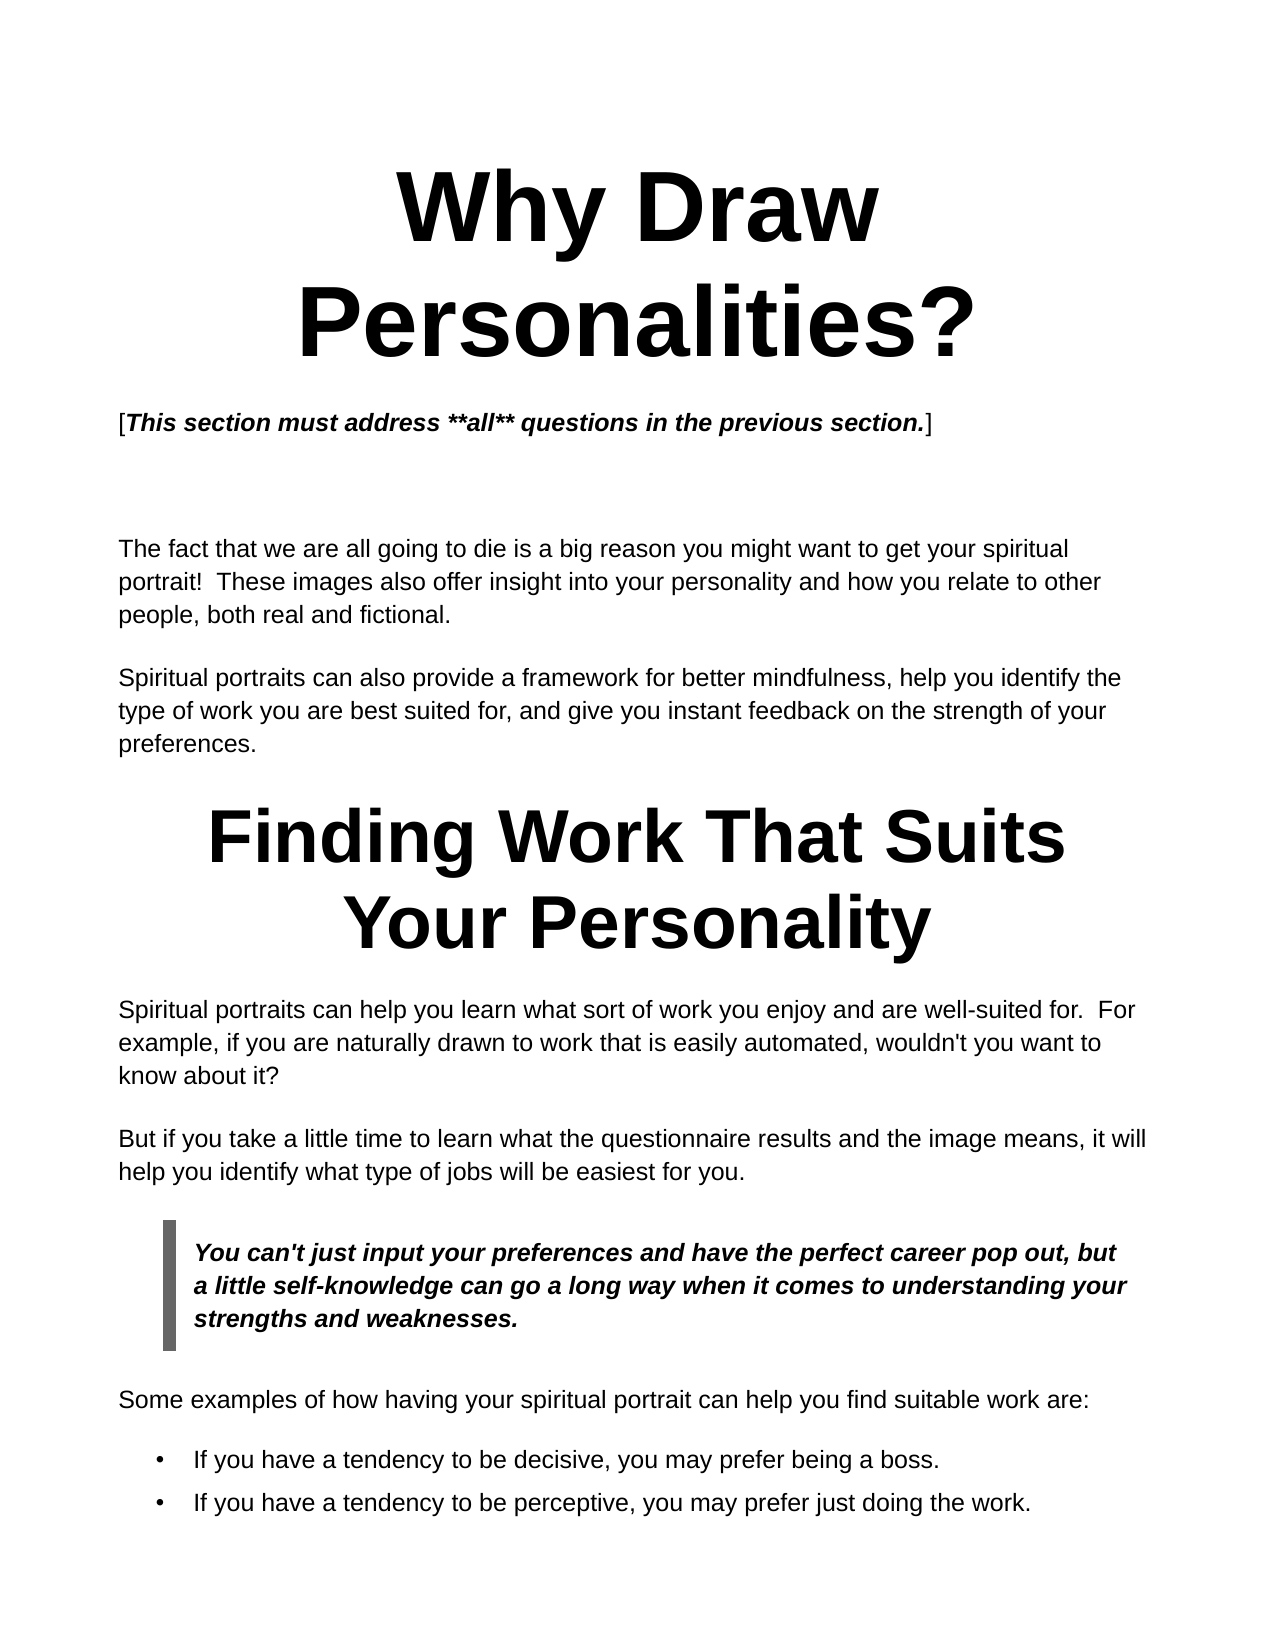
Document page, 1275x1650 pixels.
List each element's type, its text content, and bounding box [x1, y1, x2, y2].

text But if you take a little time to learn what the questionnaire results and the image means, it will help you identify what type of jobs will be easiest for you. [118, 1124, 1157, 1186]
subtitle Finding Work That Suits Your Personality [118, 792, 1157, 965]
text Spiritual portraits can help you learn what sort of work you enjoy and are well-suited for. For example, if you are naturally drawn to work that is easily automated, wouldn't you want to know about it? [118, 995, 1157, 1089]
text The fact that we are all going to die is a big reason you might want to get your spiritual portrait! These images also offer insight into your personality and how you relate to other people, both real and fictional. [118, 534, 1157, 629]
text Spiritual portraits can also provide a framework for better mindfulness, help you identify the type of work you are best suited for, and give you instant feedback on the strength of your preferences. [118, 663, 1157, 758]
list If you have a tendency to be perceptive, you may prefer just doing the work. [156, 1488, 1157, 1517]
text [This section must address **all** questions in the previous section.] [118, 408, 1157, 437]
text You can't just input your preferences and have the perfect career pop out, but a little self-knowledge can go a long way when it comes to understanding your strengths and weaknesses. [176, 1220, 1157, 1351]
subtitle Why Draw Personalities? [118, 148, 1157, 378]
text Some examples of how having your spiritual portrait can help you find suitable work are: [118, 1385, 1157, 1414]
list If you have a tendency to be decisive, you may prefer being a boss. [156, 1445, 1157, 1474]
